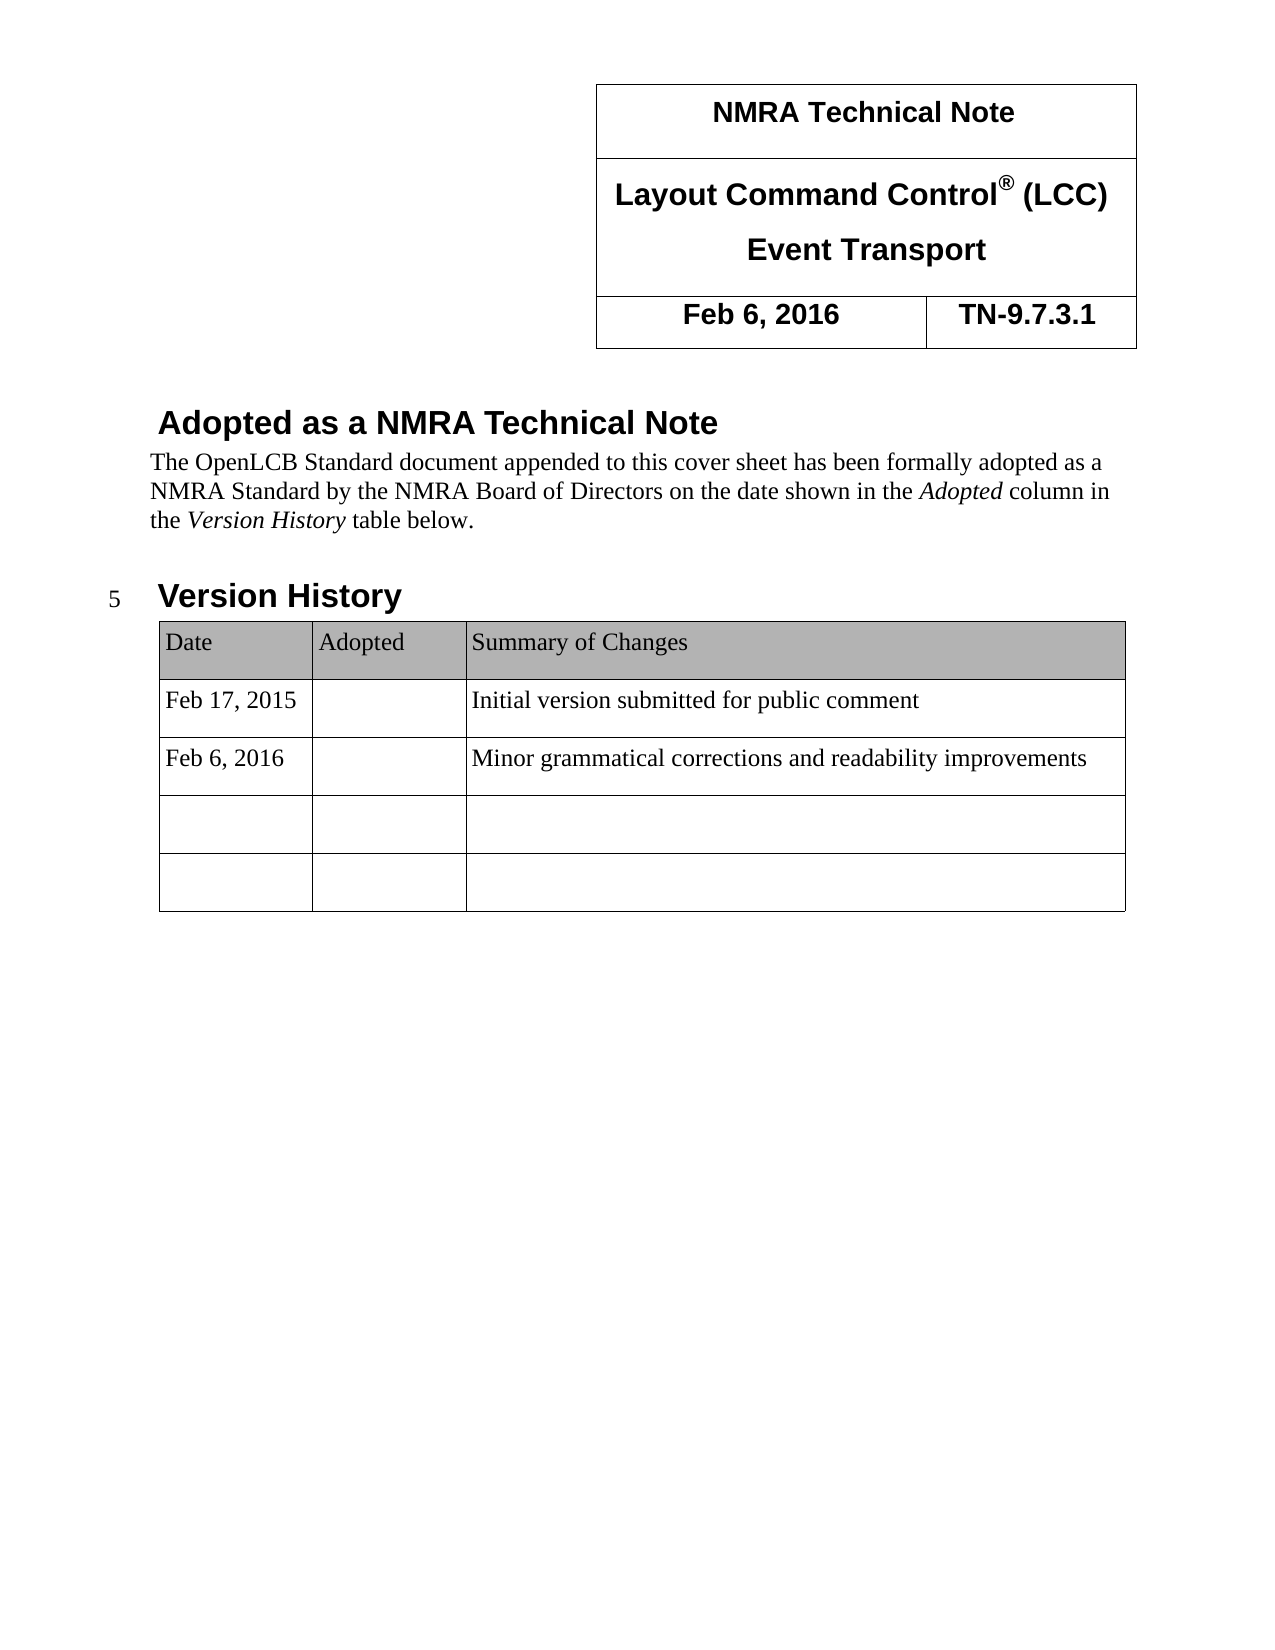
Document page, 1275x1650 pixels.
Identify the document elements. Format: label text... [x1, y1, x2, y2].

table_cell [160, 854, 312, 911]
table_cell Feb 6, 2016 [160, 738, 312, 795]
table_cell [160, 796, 312, 853]
table_cell [313, 854, 466, 911]
table_cell Feb 17, 2015 [160, 680, 312, 737]
table_cell [467, 854, 1125, 911]
table_cell [467, 796, 1125, 853]
table_cell [313, 680, 466, 737]
subtitle Version History [112, 576, 1125, 615]
table_cell [313, 796, 466, 853]
table_header Date [160, 622, 312, 679]
subtitle Adopted as a NMRA Technical Note [112, 403, 1125, 441]
table_header Summary of Changes [467, 622, 1125, 679]
table_cell [313, 738, 466, 795]
table_header Adopted [313, 622, 466, 679]
text The OpenLCB Standard document appended to this cover sheet has been formally adopted as a NMRA Standard by the NMRA Board of Directors on the date shown in the Adopted column in the Version History table below. [150, 447, 1125, 534]
table_cell Minor grammatical corrections and readability improvements [467, 738, 1125, 795]
table_cell Initial version submitted for public comment [467, 680, 1125, 737]
